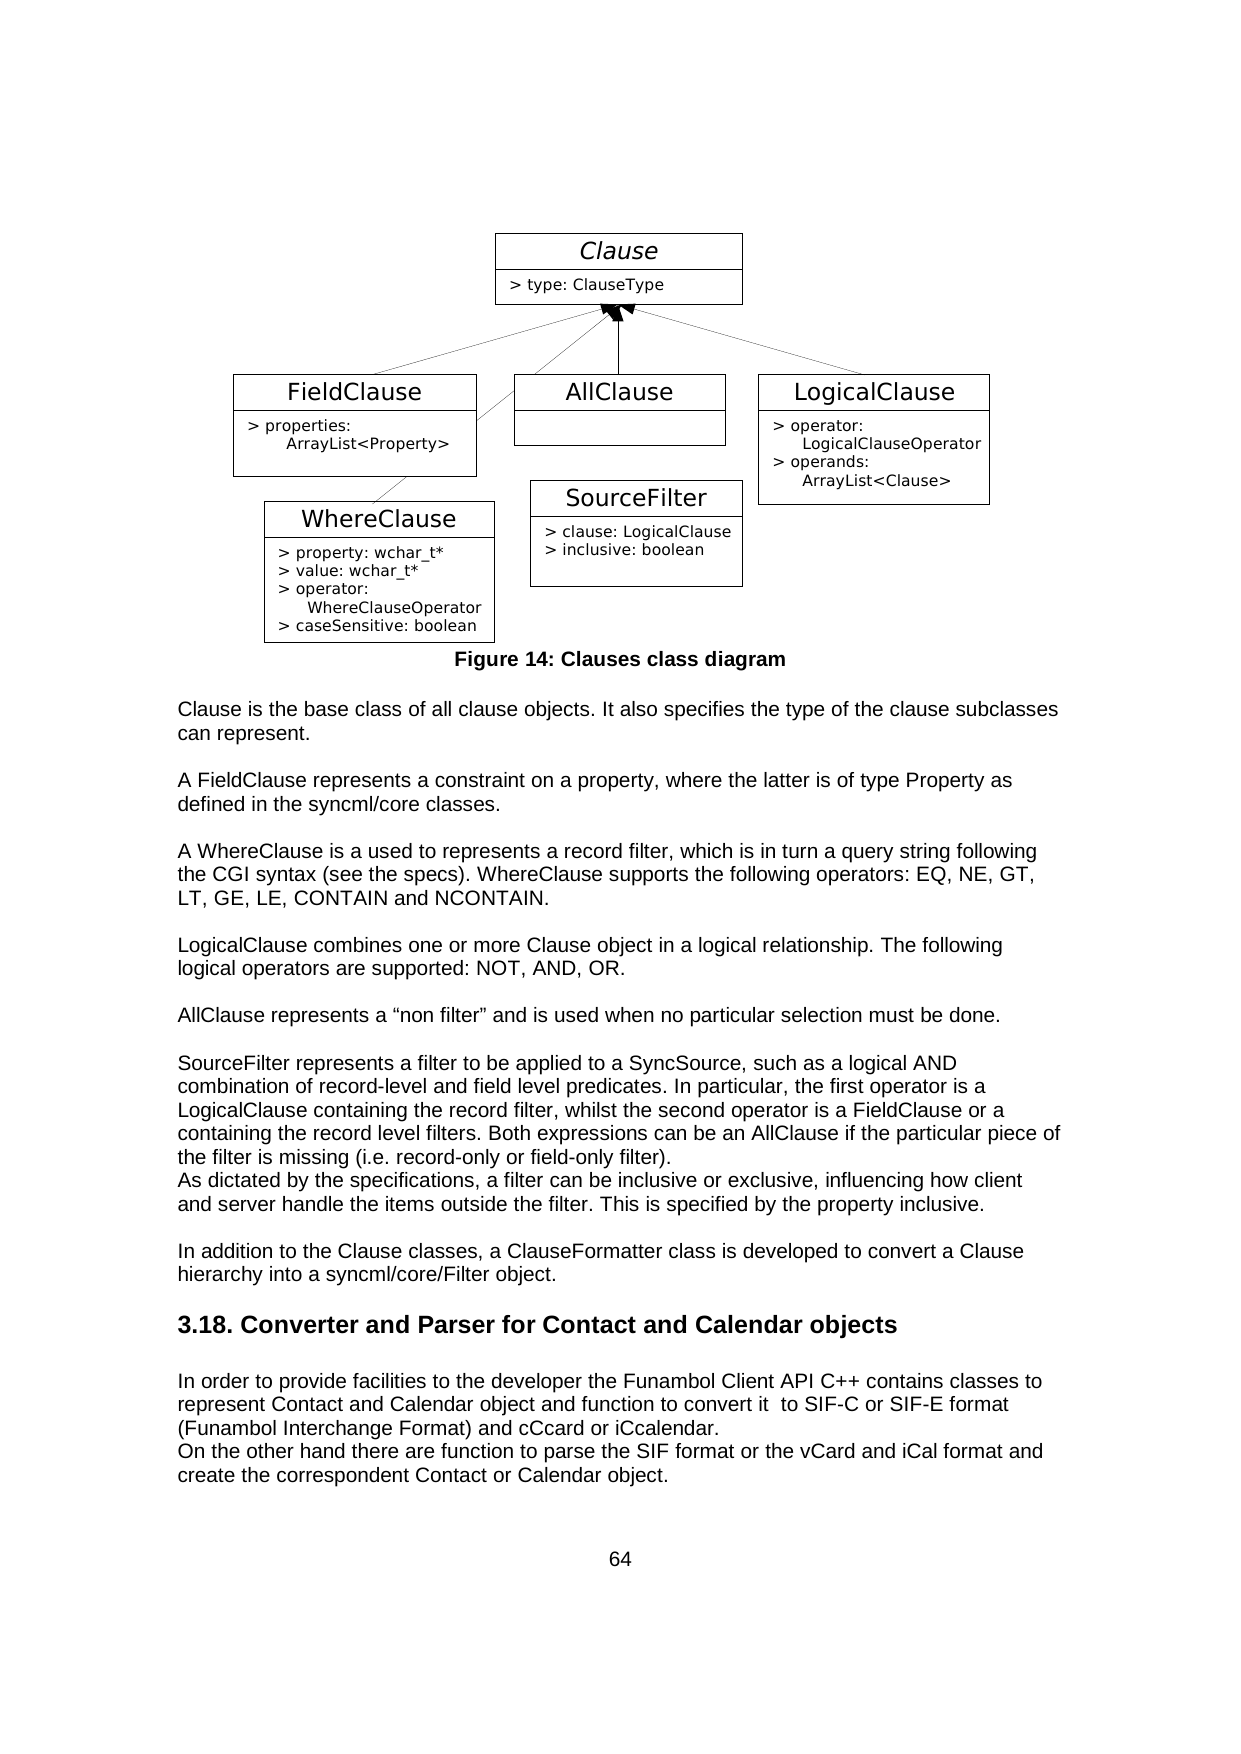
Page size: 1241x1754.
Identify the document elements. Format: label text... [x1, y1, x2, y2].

text Figure 14: Clauses class diagram [196, 216, 1044, 671]
text A FieldClause represents a constraint on a property, where the latter is of type Property as defined in the syncml/core classes. [177, 768, 1063, 816]
text On the other hand there are function to parse the SIF format or the vCard and iCal format and create the correspondent Contact or Calendar object. [177, 1440, 1063, 1487]
text Clause is the base class of all clause objects. It also specifies the type of the clause subclasses can represent. [177, 177, 1063, 745]
text As dictated by the specifications, a filter can be inclusive or exclusive, influencing how client and server handle the items outside the filter. This is specified by the property inclusive. [177, 1169, 1063, 1216]
text In addition to the Clause classes, a ClauseFormatter class is developed to convert a Clause hierarchy into a syncml/core/Filter object. [177, 1239, 1063, 1286]
text A WhereClause is a used to represents a record filter, which is in turn a query string following the CGI syntax (see the specs). WhereClause supports the following operators: EQ, NE, GT, LT, GE, LE, CONTAIN and NCONTAIN. [177, 839, 1063, 910]
text LogicalClause combines one or more Clause object in a logical relationship. The following logical operators are supported: NOT, AND, OR. [177, 933, 1063, 980]
text In order to provide facilities to the developer the Funambol Client API C++ contains classes to represent Contact and Calendar object and function to convert it to SIF-C or SIF-E format (Funambol Interchange Format) and cCcard or iCcalendar. [177, 1369, 1063, 1440]
text SourceFilter represents a filter to be applied to a SyncSource, such as a logical AND combination of record-level and field level predicates. In particular, the first operator is a LogicalClause containing the record filter, whilst the second operator is a FieldClause or a containing the record level filters. Both expressions can be an AllClause if the particular piece of the filter is missing (i.e. record-only or field-only filter). [177, 1051, 1063, 1169]
subtitle Converter and Parser for Contact and Calendar objects [177, 1311, 1063, 1339]
text AllClause represents a “non filter” and is used when no particular selection must be done. [177, 1004, 1063, 1027]
